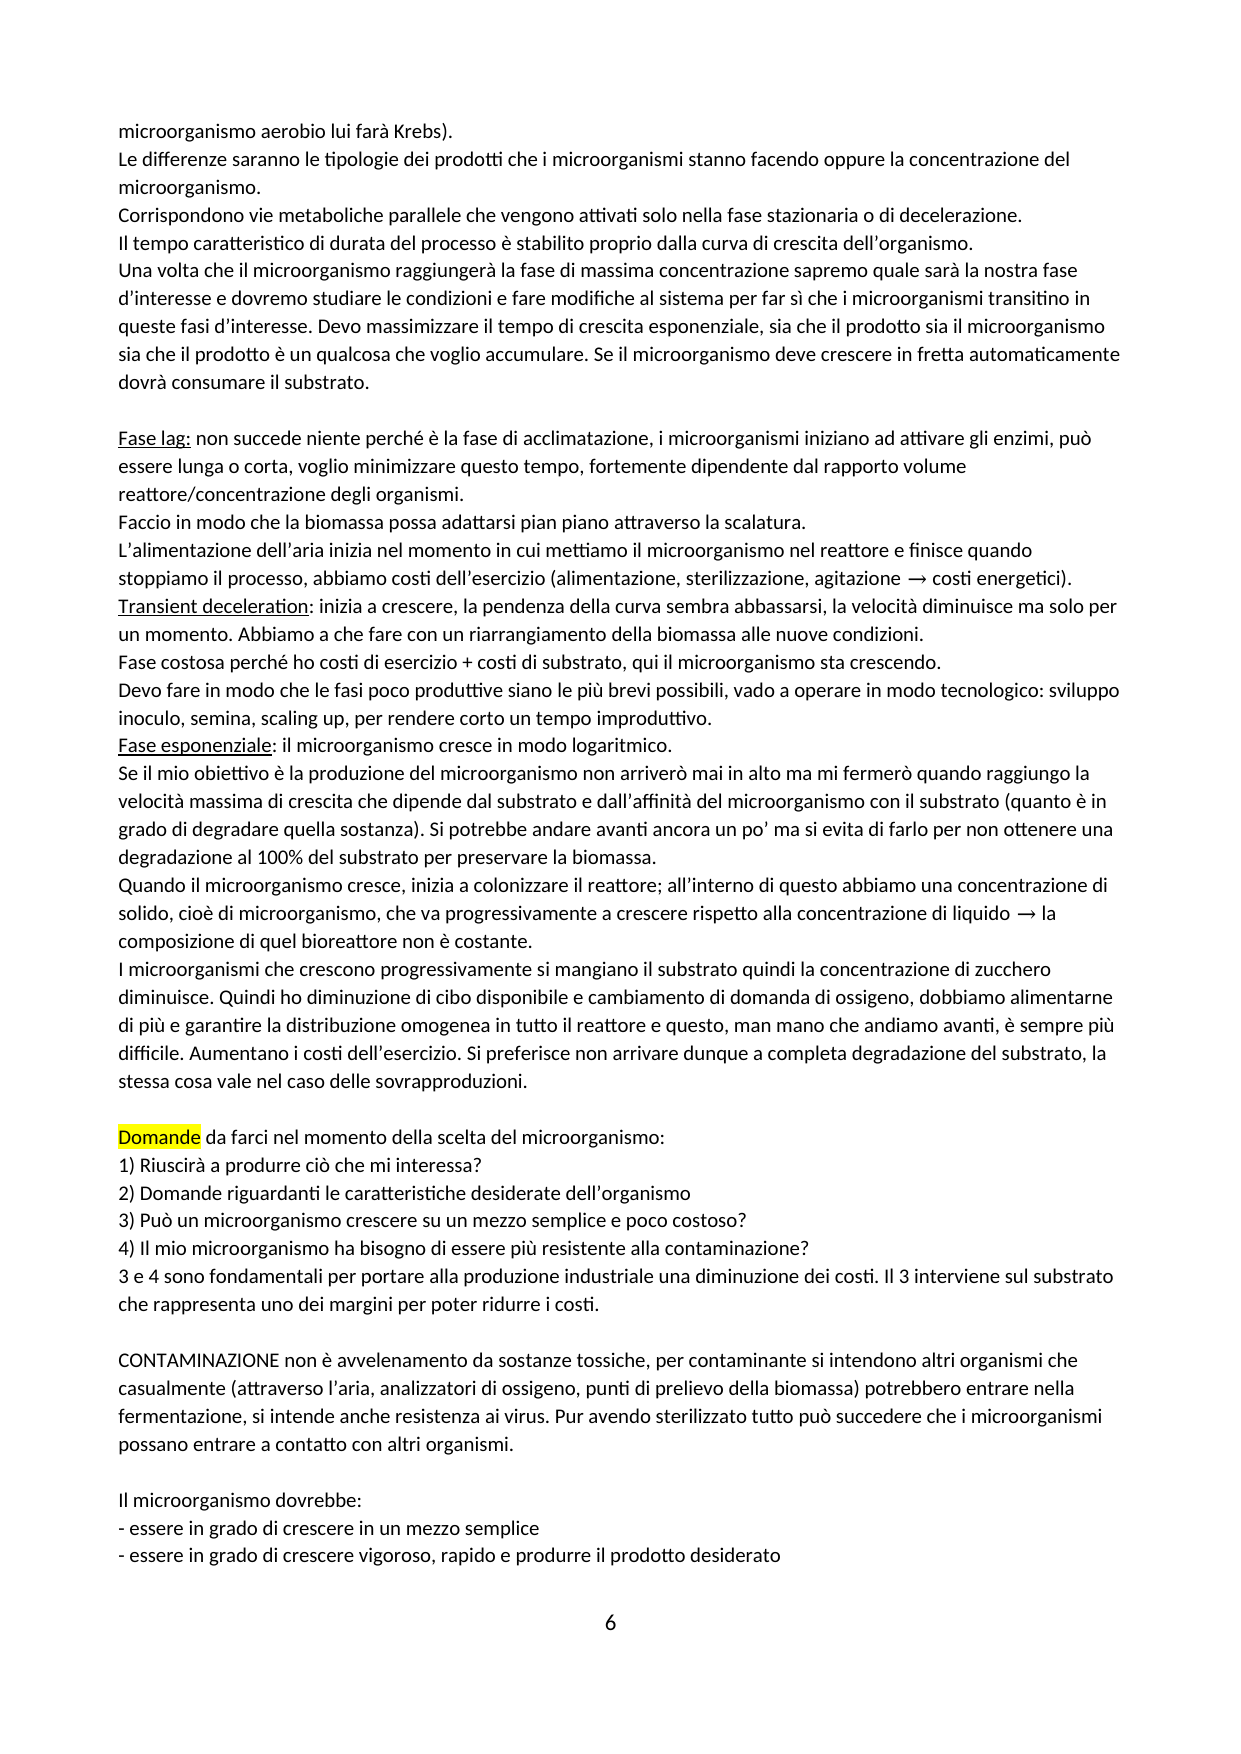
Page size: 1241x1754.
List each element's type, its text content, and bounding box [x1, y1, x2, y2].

text microorganismo aerobio lui farà Krebs). Le differenze saranno le tipologie dei prodotti che i microorganismi stanno facendo oppure la concentrazione del microorganismo. Corrispondono vie metaboliche parallele che vengono attivati solo nella fase stazionaria o di decelerazione. Il tempo caratteristico di durata del processo è stabilito proprio dalla curva di crescita dell’organismo. Una volta che il microorganismo raggiungerà la fase di massima concentrazione sapremo quale sarà la nostra fase d’interesse e dovremo studiare le condizioni e fare modifiche al sistema per far sì che i microorganismi transitino in queste fasi d’interesse. Devo massimizzare il tempo di crescita esponenziale, sia che il prodotto sia il microorganismo sia che il prodotto è un qualcosa che voglio accumulare. Se il microorganismo deve crescere in fretta automaticamente dovrà consumare il substrato. Fase lag: non succede niente perché è la fase di acclimatazione, i microorganismi iniziano ad attivare gli enzimi, può essere lunga o corta, voglio minimizzare questo tempo, fortemente dipendente dal rapporto volume reattore/concentrazione degli organismi. Faccio in modo che la biomassa possa adattarsi pian piano attraverso la scalatura. L’alimentazione dell’aria inizia nel momento in cui mettiamo il microorganismo nel reattore e finisce quando stoppiamo il processo, abbiamo costi dell’esercizio (alimentazione, sterilizzazione, agitazione → costi energetici). Transient deceleration: inizia a crescere, la pendenza della curva sembra abbassarsi, la velocità diminuisce ma solo per un momento. Abbiamo a che fare con un riarrangiamento della biomassa alle nuove condizioni. Fase costosa perché ho costi di esercizio + costi di substrato, qui il microorganismo sta crescendo. Devo fare in modo che le fasi poco produttive siano le più brevi possibili, vado a operare in modo tecnologico: sviluppo inoculo, semina, scaling up, per rendere corto un tempo improduttivo. Fase esponenziale: il microorganismo cresce in modo logaritmico. Se il mio obiettivo è la produzione del microorganismo non arriverò mai in alto ma mi fermerò quando raggiungo la velocità massima di crescita che dipende dal substrato e dall’affinità del microorganismo con il substrato (quanto è in grado di degradare quella sostanza). Si potrebbe andare avanti ancora un po’ ma si evita di farlo per non ottenere una degradazione al 100% del substrato per preservare la biomassa. Quando il microorganismo cresce, inizia a colonizzare il reattore; all’interno di questo abbiamo una concentrazione di solido, cioè di microorganismo, che va progressivamente a crescere rispetto alla concentrazione di liquido → la composizione di quel bioreattore non è costante. I microorganismi che crescono progressivamente si mangiano il substrato quindi la concentrazione di zucchero diminuisce. Quindi ho diminuzione di cibo disponibile e cambiamento di domanda di ossigeno, dobbiamo alimentarne di più e garantire la distribuzione omogenea in tutto il reattore e questo, man mano che andiamo avanti, è sempre più difficile. Aumentano i costi dell’esercizio. Si preferisce non arrivare dunque a completa degradazione del substrato, la stessa cosa vale nel caso delle sovrapproduzioni. Domande da farci nel momento della scelta del microorganismo: 1) Riuscirà a produrre ciò che mi interessa? 2) Domande riguardanti le caratteristiche desiderate dell’organismo 3) Può un microorganismo crescere su un mezzo semplice e poco costoso? 4) Il mio microorganismo ha bisogno di essere più resistente alla contaminazione? 3 e 4 sono fondamentali per portare alla produzione industriale una diminuzione dei costi. Il 3 interviene sul substrato che rappresenta uno dei margini per poter ridurre i costi. CONTAMINAZIONE non è avvelenamento da sostanze tossiche, per contaminante si intendono altri organismi che casualmente (attraverso l’aria, analizzatori di ossigeno, punti di prelievo della biomassa) potrebbero entrare nella fermentazione, si intende anche resistenza ai virus. Pur avendo sterilizzato tutto può succedere che i microorganismi possano entrare a contatto con altri organismi. Il microorganismo dovrebbe: - essere in grado di crescere in un mezzo semplice - essere in grado di crescere vigoroso, rapido e produrre il prodotto desiderato [118, 118, 1122, 1568]
